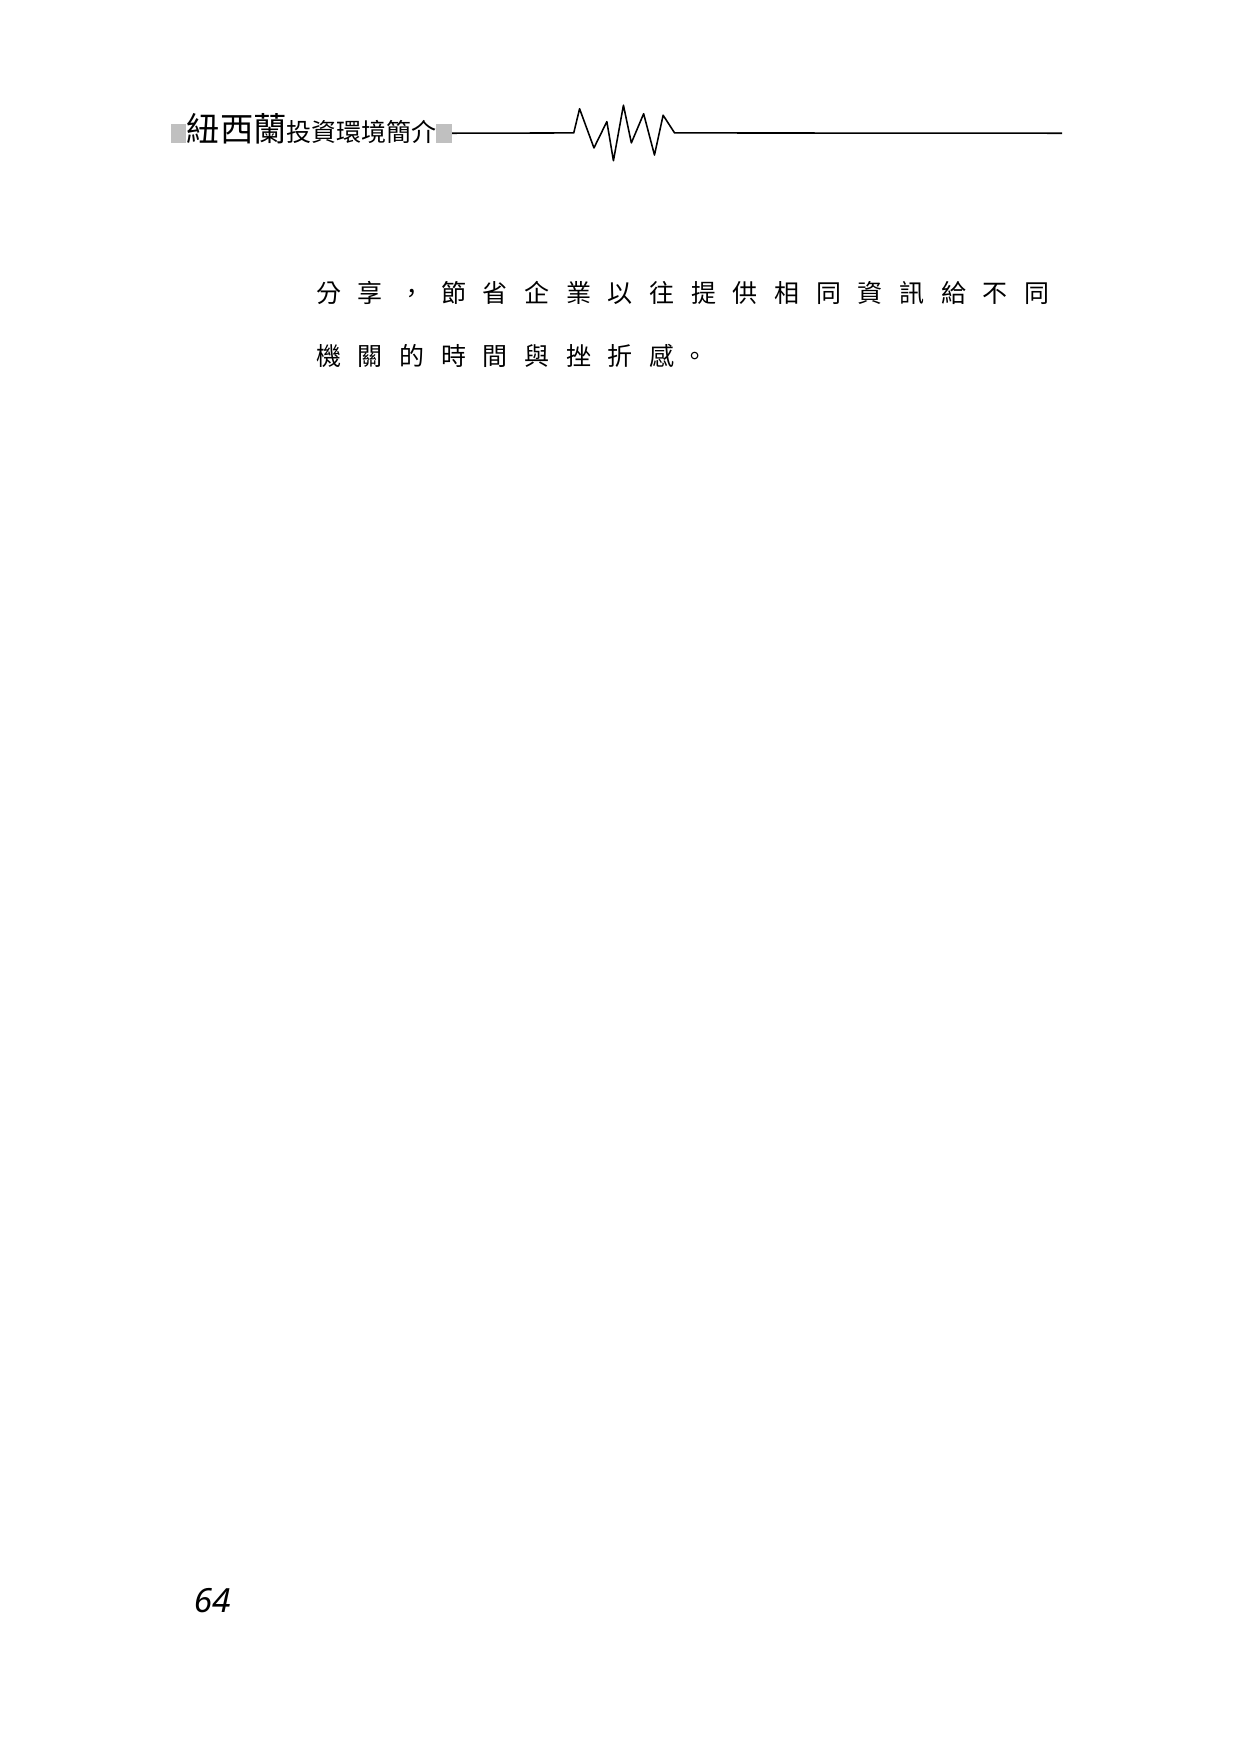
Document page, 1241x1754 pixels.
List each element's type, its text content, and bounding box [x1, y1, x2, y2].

text 分享，節省企業以往提供相同資訊給不同機關的時間與挫折感。 [281, 250, 1058, 375]
